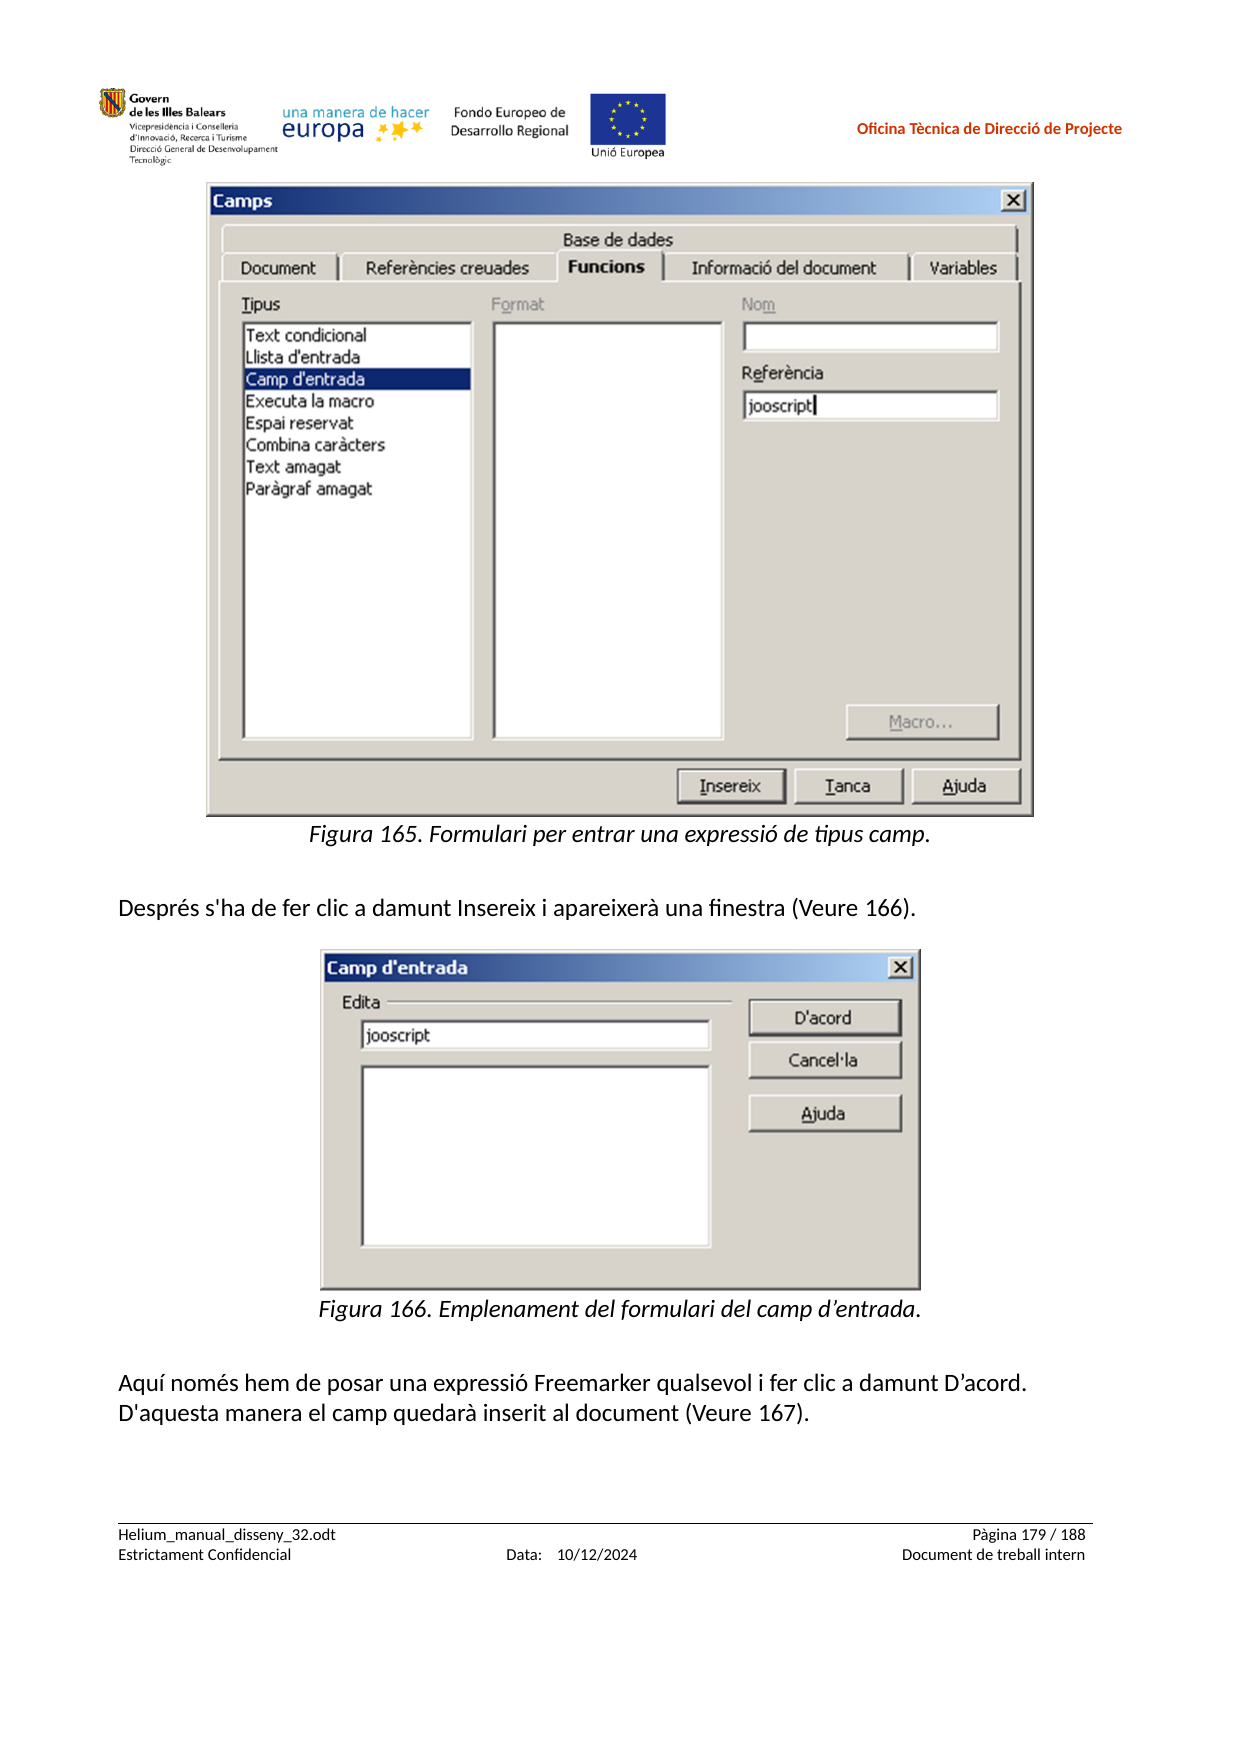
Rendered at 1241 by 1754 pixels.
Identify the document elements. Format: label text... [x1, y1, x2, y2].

picture [318, 947, 923, 1294]
text Figura 166. Emplenament del formulari del camp d’entrada. [318, 1294, 922, 1324]
text Aquí només hem de posar una expressió Freemarker qualsevol i fer clic a damunt D’acord. D'aquesta manera el camp quedarà inserit al document (Veure 167). [118, 1367, 1122, 1428]
picture [99, 87, 668, 166]
picture [204, 180, 1036, 819]
text Després s'ha de fer clic a damunt Insereix i apareixerà una finestra (Veure 166). [118, 892, 1122, 922]
text Figura 165. Formulari per entrar una expressió de tipus camp. [204, 819, 1036, 849]
